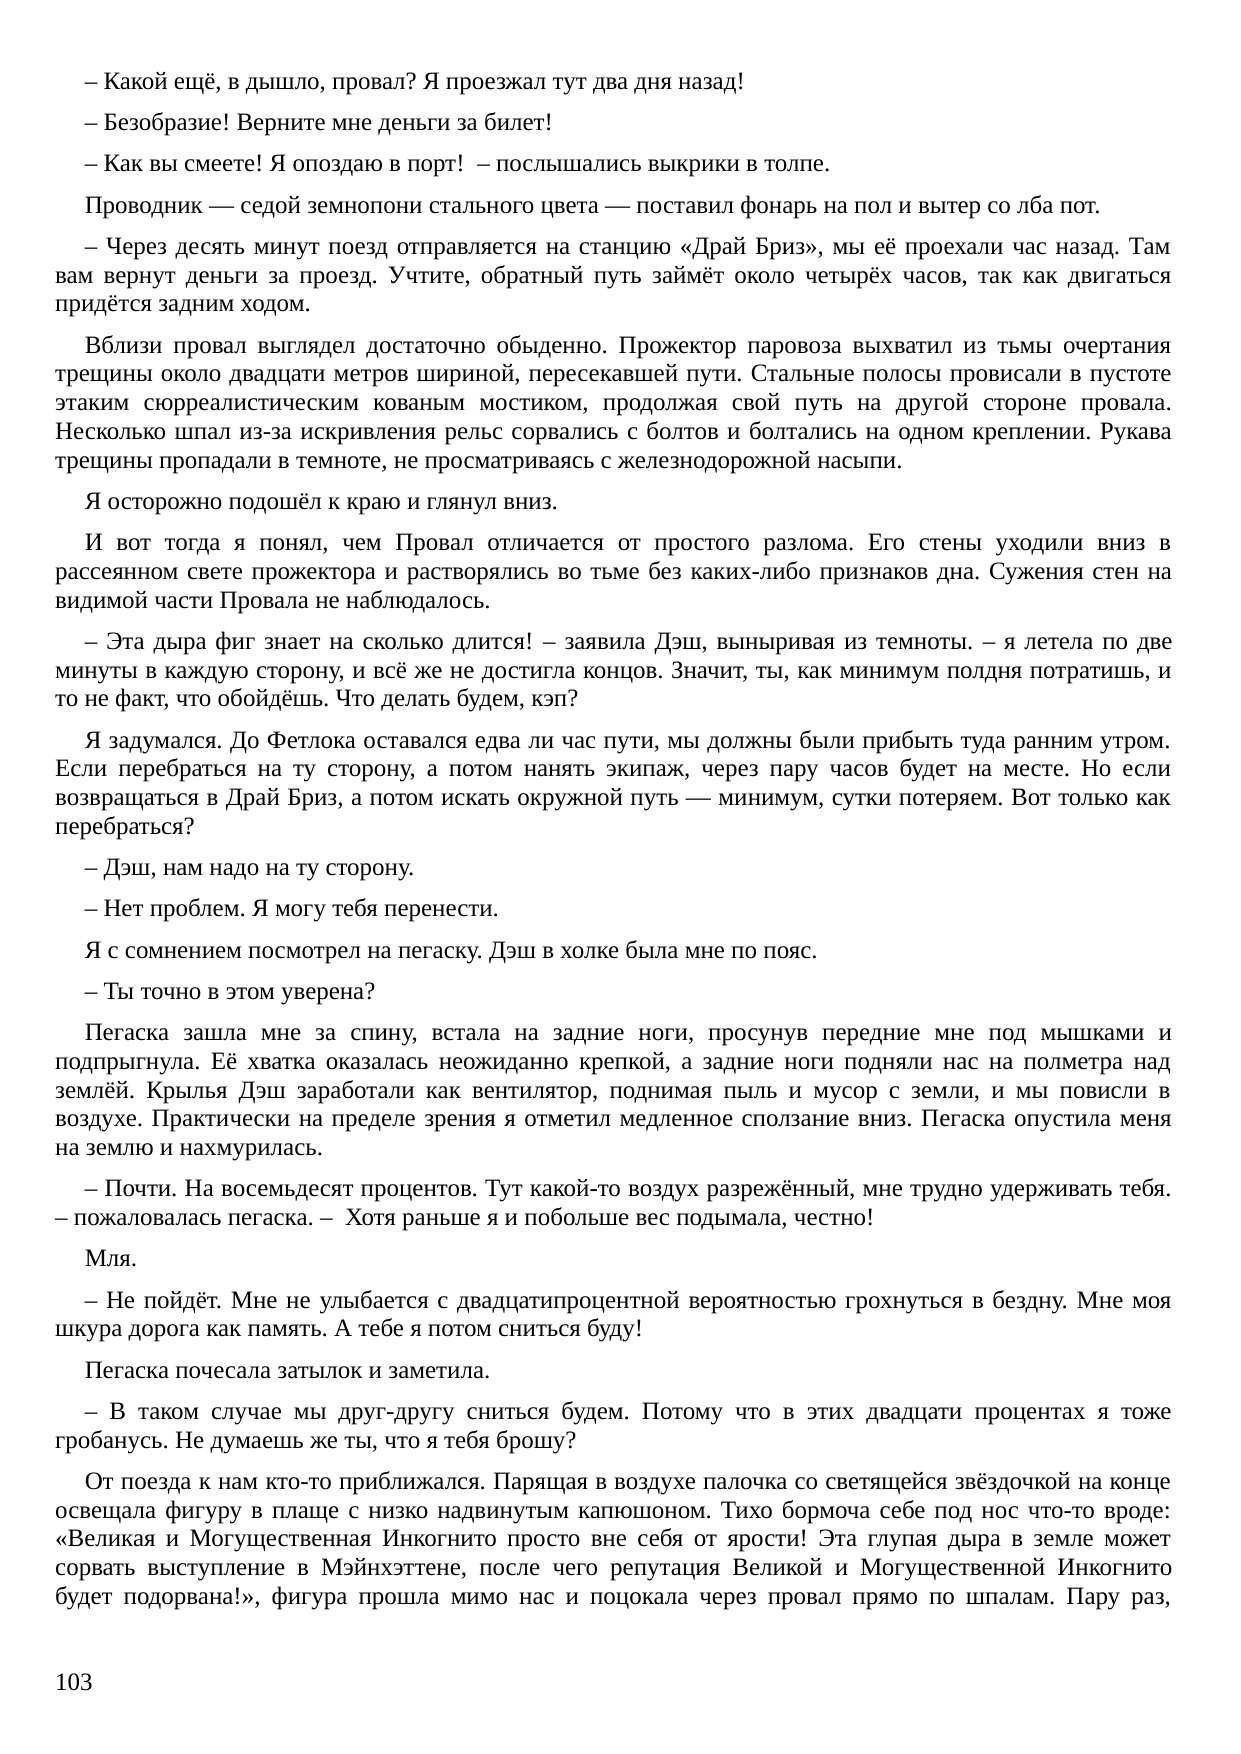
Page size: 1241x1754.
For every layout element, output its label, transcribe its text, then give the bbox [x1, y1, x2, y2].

text – Почти. На восемьдесят процентов. Тут какой-то воздух разрежённый, мне трудно удерживать тебя. – пожаловалась пегаска. – Хотя раньше я и побольше вес подымала, честно! [55, 1173, 1173, 1231]
text Я с сомнением посмотрел на пегаску. Дэш в холке была мне по пояс. [55, 935, 1173, 963]
text Проводник — седой земнопони стального цвета — поставил фонарь на пол и вытер со лба пот. [55, 190, 1173, 218]
text Вблизи провал выглядел достаточно обыденно. Прожектор паровоза выхватил из тьмы очертания трещины около двадцати метров шириной, пересекавшей пути. Стальные полосы провисали в пустоте этаким сюрреалистическим кованым мостиком, продолжая свой путь на другой стороне провала. Несколько шпал из-за искривления рельс сорвались с болтов и болтались на одном креплении. Рукава трещины пропадали в темноте, не просматриваясь с железнодорожной насыпи. [55, 330, 1173, 473]
text – Как вы смеете! Я опоздаю в порт! – послышались выкрики в толпе. [55, 148, 1173, 177]
text Пегаска зашла мне за спину, встала на задние ноги, просунув передние мне под мышками и подпрыгнула. Её хватка оказалась неожиданно крепкой, а задние ноги подняли нас на полметра над землёй. Крылья Дэш заработали как вентилятор, поднимая пыль и мусор с земли, и мы повисли в воздухе. Практически на пределе зрения я отметил медленное сползание вниз. Пегаска опустила меня на землю и нахмурилась. [55, 1017, 1173, 1161]
text – Эта дыра фиг знает на сколько длится! – заявила Дэш, выныривая из темноты. – я летела по две минуты в каждую сторону, и всё же не достигла концов. Значит, ты, как минимум полдня потратишь, и то не факт, что обойдёшь. Что делать будем, кэп? [55, 626, 1173, 712]
text – Нет проблем. Я могу тебя перенести. [55, 893, 1173, 922]
text Пегаска почесала затылок и заметила. [55, 1355, 1173, 1383]
text – Какой ещё, в дышло, провал? Я проезжал тут два дня назад! [55, 66, 1173, 95]
text От поезда к нам кто-то приближался. Парящая в воздухе палочка со светящейся звёздочкой на конце освещала фигуру в плаще с низко надвинутым капюшоном. Тихо бормоча себе под нос что-то вроде: «Великая и Могущественная Инкогнито просто вне себя от ярости! Эта глупая дыра в земле может сорвать выступление в Мэйнхэттене, после чего репутация Великой и Могущественной Инкогнито будет подорвана!», фигура прошла мимо нас и поцокала через провал прямо по шпалам. Пару раз, [55, 1466, 1173, 1610]
text – Через десять минут поезд отправляется на станцию «Драй Бриз», мы её проехали час назад. Там вам вернут деньги за проезд. Учтите, обратный путь займёт около четырёх часов, так как двигаться придётся задним ходом. [55, 231, 1173, 317]
text – Не пойдёт. Мне не улыбается с двадцатипроцентной вероятностью грохнуться в бездну. Мне моя шкура дорога как память. А тебе я потом сниться буду! [55, 1285, 1173, 1342]
text – Безобразие! Верните мне деньги за билет! [55, 107, 1173, 136]
text – Ты точно в этом уверена? [55, 976, 1173, 1005]
text Я осторожно подошёл к краю и глянул вниз. [55, 486, 1173, 515]
text И вот тогда я понял, чем Провал отличается от простого разлома. Его стены уходили вниз в рассеянном свете прожектора и растворялись во тьме без каких-либо признаков дна. Сужения стен на видимой части Провала не наблюдалось. [55, 527, 1173, 613]
text Я задумался. До Фетлока оставался едва ли час пути, мы должны были прибыть туда ранним утром. Если перебраться на ту сторону, а потом нанять экипаж, через пару часов будет на месте. Но если возвращаться в Драй Бриз, а потом искать окружной путь — минимум, сутки потеряем. Вот только как перебраться? [55, 725, 1173, 840]
text – В таком случае мы друг-другу сниться будем. Потому что в этих двадцати процентах я тоже гробанусь. Не думаешь же ты, что я тебя брошу? [55, 1396, 1173, 1453]
text – Дэш, нам надо на ту сторону. [55, 852, 1173, 881]
text Мля. [55, 1243, 1173, 1272]
